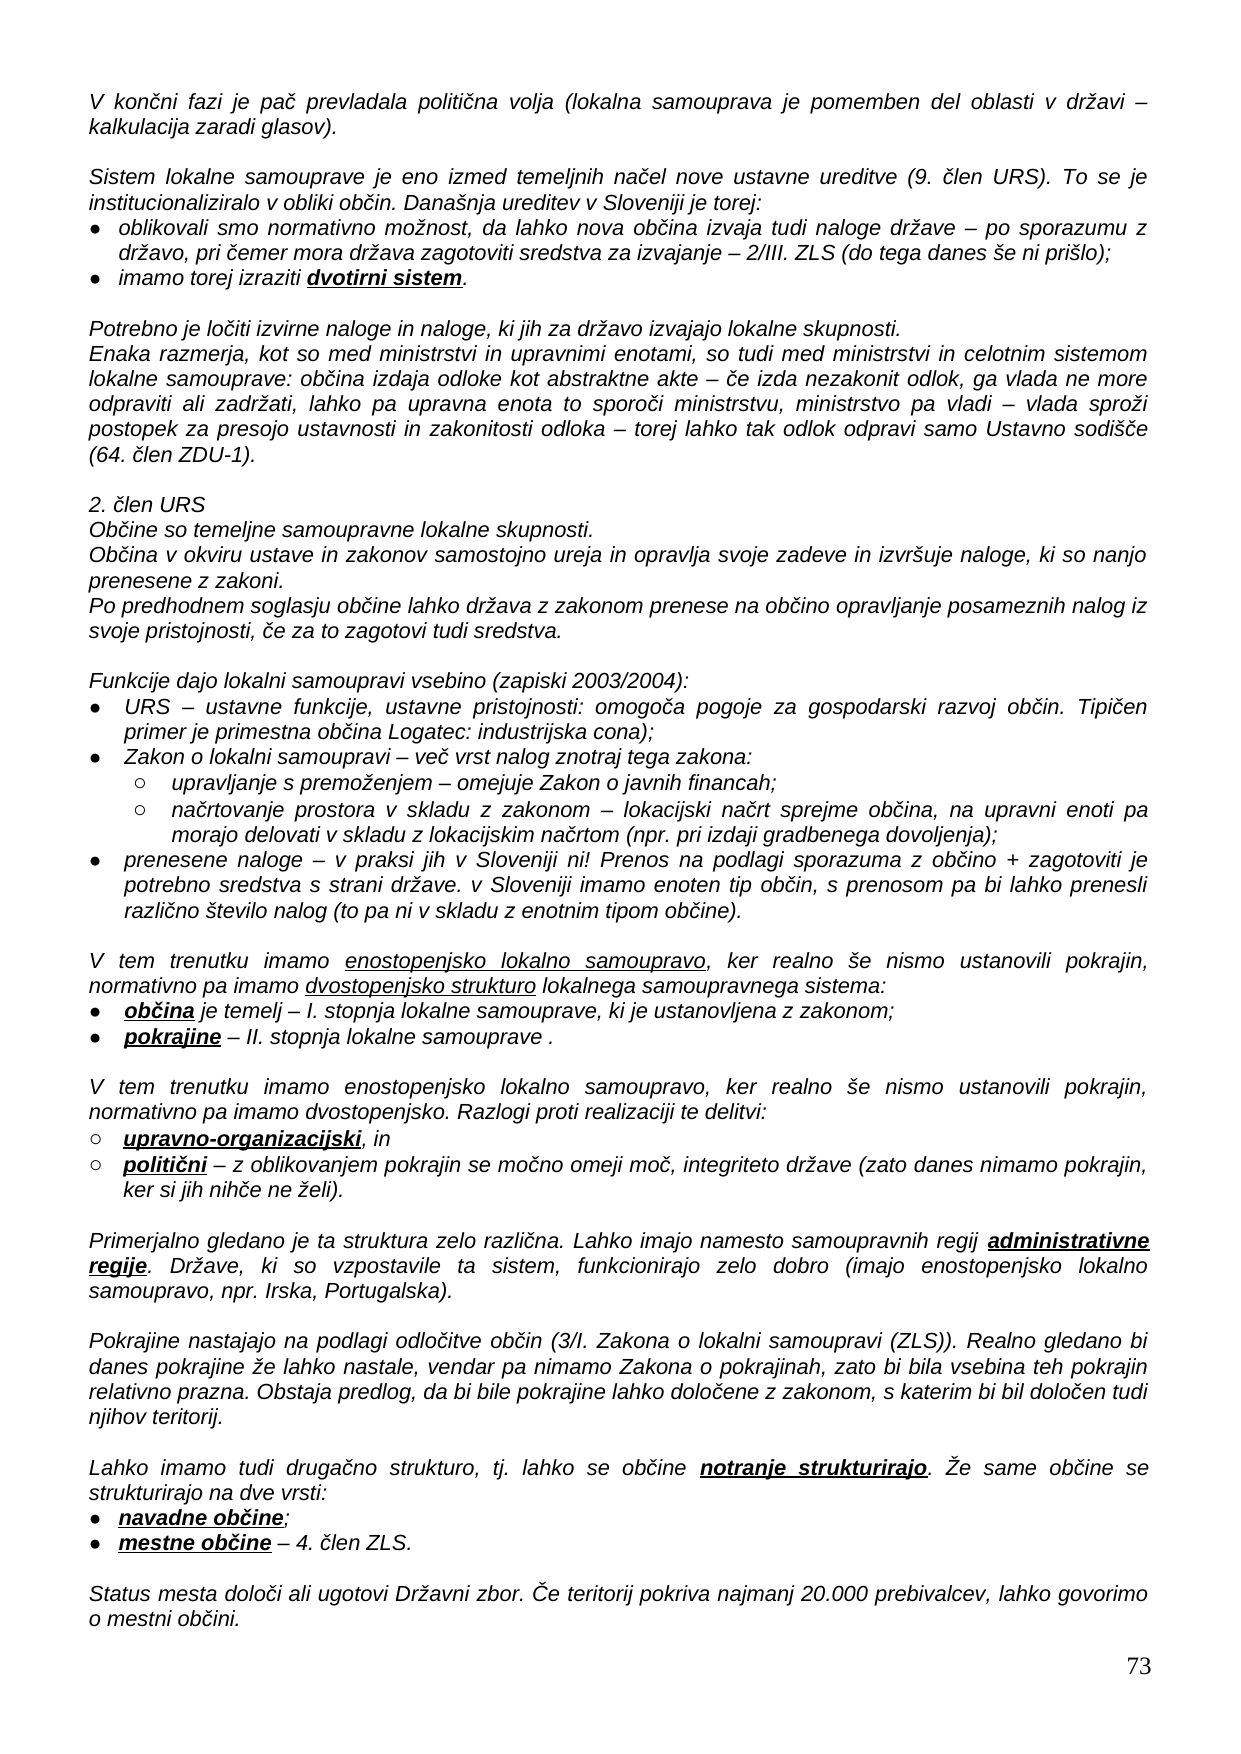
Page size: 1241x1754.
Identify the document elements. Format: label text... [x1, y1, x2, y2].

text Funkcije dajo lokalni samoupravi vsebino (zapiski 2003/2004): [89, 668, 1152, 694]
list oblikovali smo normativno možnost, da lahko nova občina izvaja tudi naloge države – po sporazumu z državo, pri čemer mora država zagotoviti sredstva za izvajanje – 2/III. ZLS (do tega danes še ni prišlo); [89, 215, 1152, 265]
list URS – ustavne funkcije, ustavne pristojnosti: omogoča pogoje za gospodarski razvoj občin. Tipičen primer je primestna občina Logatec: industrijska cona); [89, 694, 1152, 744]
text Pokrajine nastajajo na podlagi odločitve občin (3/I. Zakona o lokalni samoupravi (ZLS)). Realno gledano bi danes pokrajine že lahko nastale, vendar pa nimamo Zakona o pokrajinah, zato bi bila vsebina teh pokrajin relativno prazna. Obstaja predlog, da bi bile pokrajine lahko določene z zakonom, s katerim bi bil določen tudi njihov teritorij. [89, 1328, 1152, 1429]
text Sistem lokalne samouprave je eno izmed temeljnih načel nove ustavne ureditve (9. člen URS). To se je institucionaliziralo v obliki občin. Današnja ureditev v Sloveniji je torej: [89, 164, 1152, 215]
list pokrajine – II. stopnja lokalne samouprave . [89, 1024, 1152, 1049]
text V tem trenutku imamo enostopenjsko lokalno samoupravo, ker realno še nismo ustanovili pokrajin, normativno pa imamo dvostopenjsko. Razlogi proti realizaciji te delitvi: [89, 1074, 1152, 1124]
text 2. člen URS [89, 492, 1152, 517]
list politični – z oblikovanjem pokrajin se močno omeji moč, integriteto države (zato danes nimamo pokrajin, ker si jih nihče ne želi). [89, 1151, 1152, 1202]
list prenesene naloge – v praksi jih v Sloveniji ni! Prenos na podlagi sporazuma z občino + zagotoviti je potrebno sredstva s strani države. v Sloveniji imamo enoten tip občin, s prenosom pa bi lahko prenesli različno število nalog (to pa ni v skladu z enotnim tipom občine). [89, 847, 1152, 923]
list mestne občine – 4. člen ZLS. [89, 1530, 1152, 1555]
list upravno-organizacijski, in [89, 1124, 1152, 1151]
text Primerjalno gledano je ta struktura zelo različna. Lahko imajo namesto samoupravnih regij administrativne regije. Države, ki so vzpostavile ta sistem, funkcionirajo zelo dobro (imajo enostopenjsko lokalno samoupravo, npr. Irska, Portugalska). [89, 1228, 1152, 1303]
text Občine so temeljne samoupravne lokalne skupnosti. [89, 517, 1152, 542]
text Občina v okviru ustave in zakonov samostojno ureja in opravlja svoje zadeve in izvršuje naloge, ki so nanjo prenesene z zakoni. [89, 542, 1152, 593]
text Lahko imamo tudi drugačno strukturo, tj. lahko se občine notranje strukturirajo. Že same občine se strukturirajo na dve vrsti: [89, 1454, 1152, 1505]
text Enaka razmerja, kot so med ministrstvi in upravnimi enotami, so tudi med ministrstvi in celotnim sistemom lokalne samouprave: občina izdaja odloke kot abstraktne akte – če izda nezakonit odlok, ga vlada ne more odpraviti ali zadržati, lahko pa upravna enota to sporoči ministrstvu, ministrstvo pa vladi – vlada sproži postopek za presojo ustavnosti in zakonitosti odloka – torej lahko tak odlok odpravi samo Ustavno sodišče (64. člen ZDU-1). [89, 341, 1152, 467]
list navadne občine; [89, 1505, 1152, 1530]
list upravljanje s premoženjem – omejuje Zakon o javnih financah; [133, 769, 1152, 796]
list Zakon o lokalni samoupravi – več vrst nalog znotraj tega zakona: [89, 744, 1152, 769]
text V končni fazi je pač prevladala politična volja (lokalna samouprava je pomemben del oblasti v državi – kalkulacija zaradi glasov). [89, 89, 1152, 139]
list občina je temelj – I. stopnja lokalne samouprave, ki je ustanovljena z zakonom; [89, 998, 1152, 1024]
text Potrebno je ločiti izvirne naloge in naloge, ki jih za državo izvajajo lokalne skupnosti. [89, 316, 1152, 341]
text Status mesta določi ali ugotovi Državni zbor. Če teritorij pokriva najmanj 20.000 prebivalcev, lahko govorimo o mestni občini. [89, 1581, 1152, 1631]
list načrtovanje prostora v skladu z zakonom – lokacijski načrt sprejme občina, na upravni enoti pa morajo delovati v skladu z lokacijskim načrtom (npr. pri izdaji gradbenega dovoljenja); [133, 796, 1152, 847]
list imamo torej izraziti dvotirni sistem. [89, 265, 1152, 290]
text Po predhodnem soglasju občine lahko država z zakonom prenese na občino opravljanje posameznih nalog iz svoje pristojnosti, če za to zagotovi tudi sredstva. [89, 593, 1152, 643]
text V tem trenutku imamo enostopenjsko lokalno samoupravo, ker realno še nismo ustanovili pokrajin, normativno pa imamo dvostopenjsko strukturo lokalnega samoupravnega sistema: [89, 948, 1152, 998]
